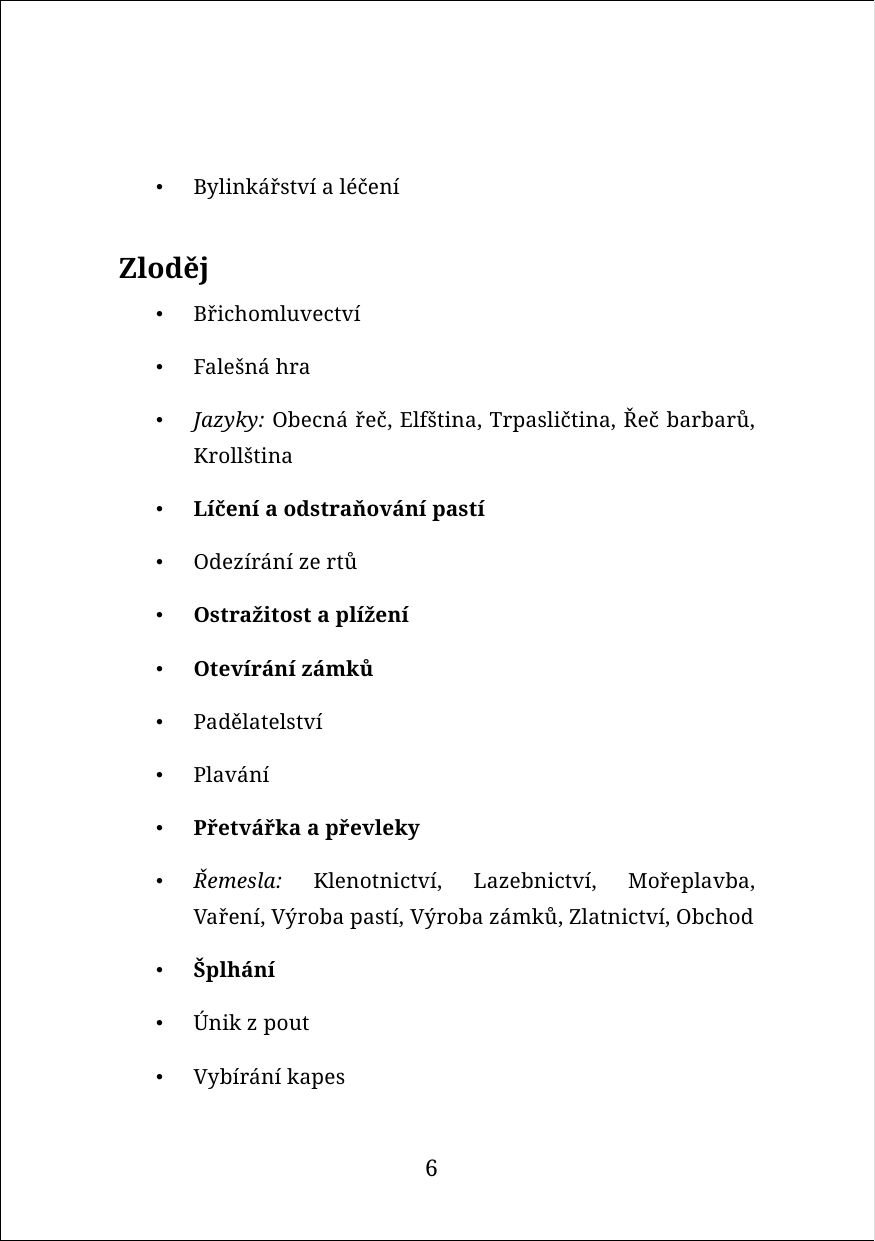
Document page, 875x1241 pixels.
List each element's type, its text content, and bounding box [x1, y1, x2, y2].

list Padělatelství [156, 707, 756, 735]
list Břichomluvectví [156, 299, 756, 327]
list Odezírání ze rtů [156, 547, 756, 576]
list Líčení a odstraňování pastí [156, 494, 756, 522]
list Ostražitost a plížení [156, 600, 756, 629]
subtitle Zloděj [118, 249, 756, 287]
list Šplhání [156, 955, 756, 984]
list Přetvářka a převleky [156, 813, 756, 842]
list Bylinkářství a léčení [156, 172, 756, 200]
list Falešná hra [156, 352, 756, 380]
list Řemesla: Klenotnictví, Lazebnictví, Mořeplavba, Vaření, Výroba pastí, Výroba zámků, Zlatnictví, Obchod [156, 867, 756, 931]
list Vybírání kapes [156, 1062, 756, 1090]
list Jazyky: Obecná řeč, Elfština, Trpasličtina, Řeč barbarů, Krollština [156, 405, 756, 469]
list Otevírání zámků [156, 654, 756, 682]
list Únik z pout [156, 1008, 756, 1037]
list Plavání [156, 760, 756, 788]
